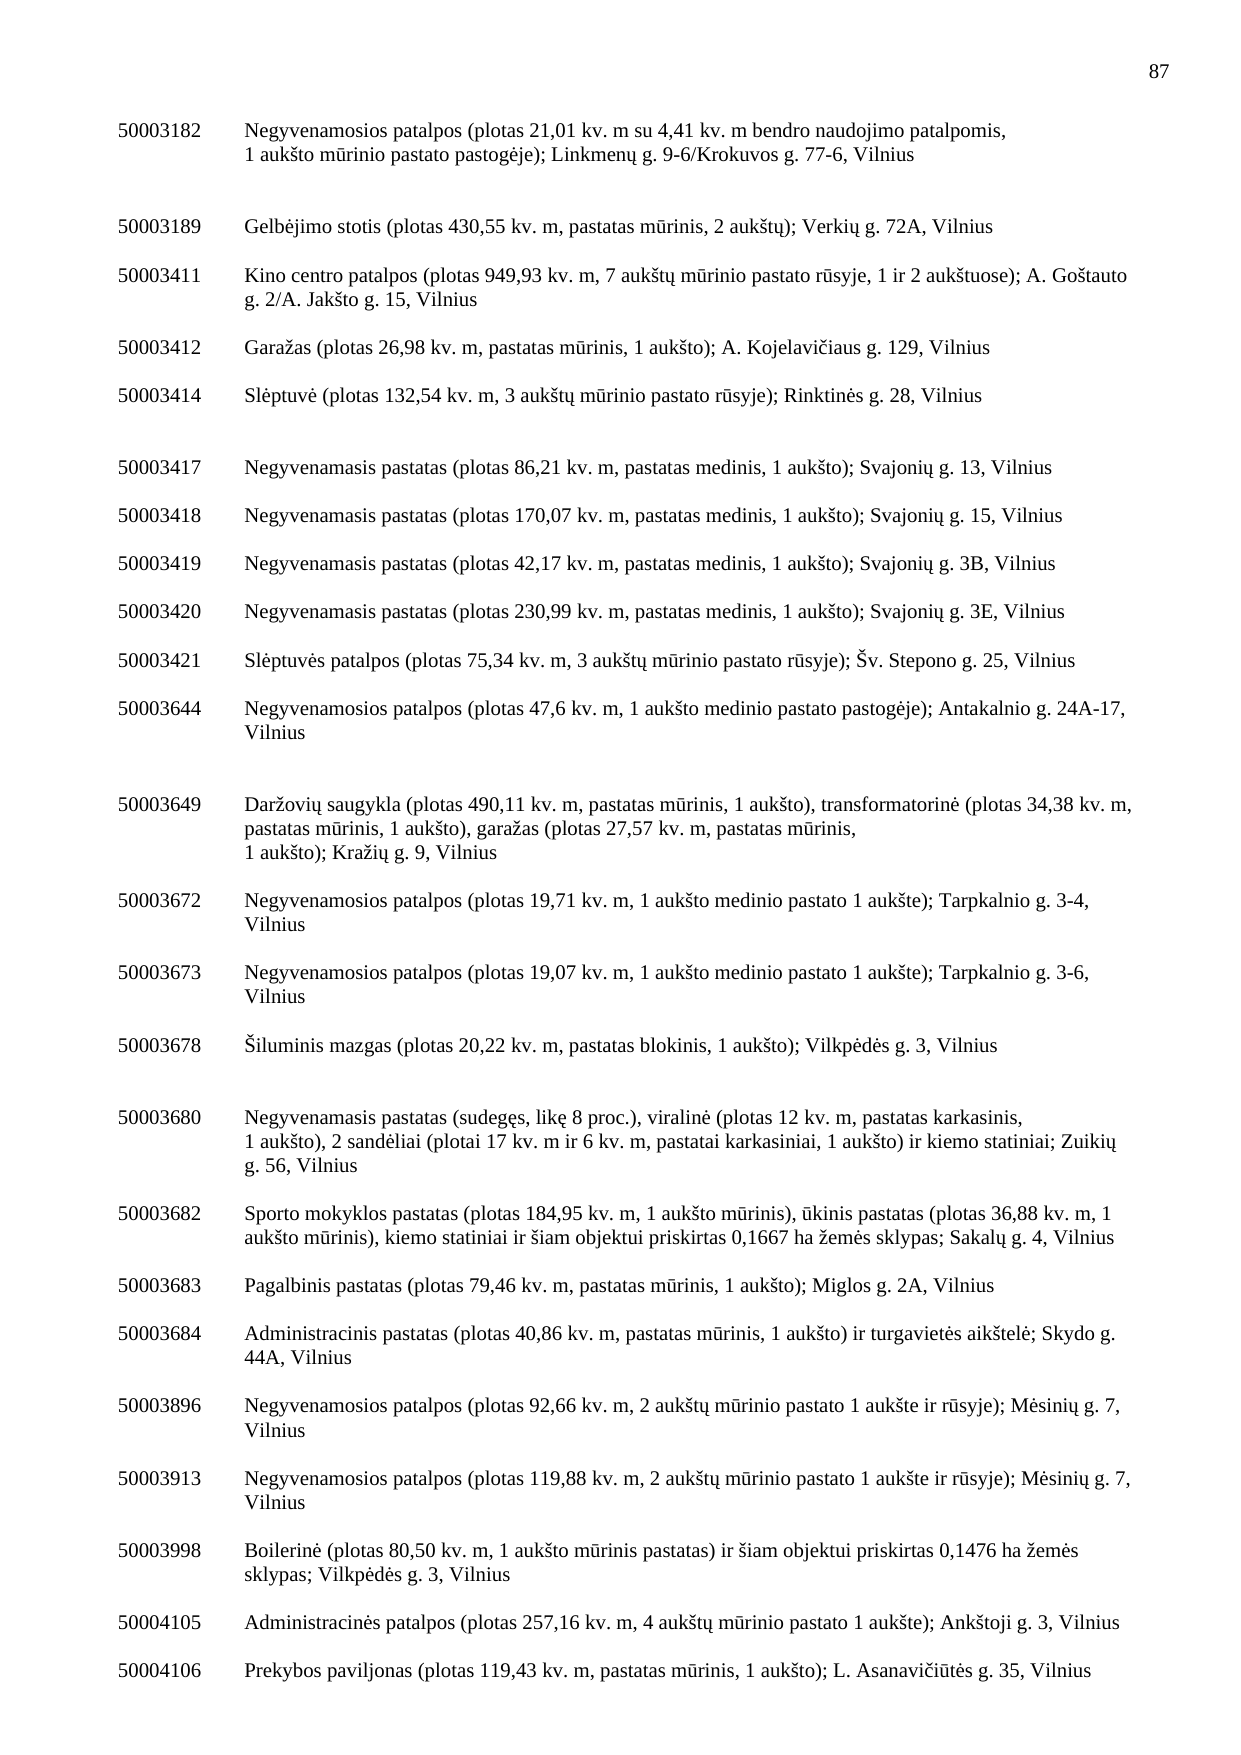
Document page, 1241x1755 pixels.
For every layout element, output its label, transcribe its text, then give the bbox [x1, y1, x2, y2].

table_cell [1178, 960, 1192, 1008]
table_cell [1198, 960, 1240, 1008]
table_cell [1198, 455, 1240, 479]
table_cell [1163, 383, 1178, 407]
table_cell 50003421 [101, 648, 233, 672]
table_cell [1163, 1538, 1178, 1586]
table_cell [1163, 1105, 1178, 1177]
table_cell [1198, 359, 1240, 383]
table_cell [1198, 190, 1240, 214]
table_cell [1163, 263, 1178, 311]
table_cell Negyvenamosios patalpos (plotas 19,07 kv. m, 1 aukšto medinio pastato 1 aukšte); Tarpkalnio g. 3-6, Vilnius [233, 960, 1148, 1008]
table_cell 50003419 [101, 551, 233, 575]
table_cell [1198, 527, 1240, 551]
table_cell [1198, 1105, 1240, 1177]
table_cell [1178, 1538, 1192, 1586]
table_cell [1163, 118, 1178, 166]
table_cell 50003417 [101, 455, 233, 479]
table_cell [1148, 1610, 1163, 1634]
table_cell [1198, 503, 1240, 527]
table_cell [101, 1586, 1198, 1610]
table_cell [1198, 263, 1240, 311]
table_cell [1178, 263, 1192, 311]
table_cell [1198, 431, 1240, 455]
table_cell [101, 190, 1198, 214]
table_cell [1193, 1394, 1198, 1442]
table_cell [1163, 551, 1178, 575]
table_cell [1148, 118, 1163, 166]
table_cell [1178, 383, 1192, 407]
table_cell 50003683 [101, 1273, 233, 1297]
table_cell [1148, 1201, 1163, 1249]
table_cell [1193, 648, 1198, 672]
table_cell [1198, 1466, 1240, 1514]
table_cell [1193, 599, 1198, 623]
table_cell [1178, 1273, 1192, 1297]
table_cell [1198, 792, 1240, 864]
table_cell [1178, 1394, 1192, 1442]
table_cell [1148, 1105, 1163, 1177]
table_cell [1198, 1658, 1240, 1682]
table_cell [1148, 383, 1163, 407]
table_cell [1198, 1369, 1240, 1393]
table_cell [1163, 1273, 1178, 1297]
table_cell [1148, 503, 1163, 527]
table_cell [1148, 1658, 1163, 1682]
table_cell [1178, 1466, 1192, 1514]
table_cell 50003680 [101, 1105, 233, 1177]
table_cell [1198, 551, 1240, 575]
table_cell [1148, 648, 1163, 672]
table_cell 50003182 [101, 118, 233, 166]
table_cell [1193, 263, 1198, 311]
table_cell [101, 1057, 1198, 1081]
table_cell [1163, 335, 1178, 359]
table_cell [1193, 888, 1198, 936]
table_cell 50003649 [101, 792, 233, 864]
table_cell [1148, 263, 1163, 311]
table_cell Administracinis pastatas (plotas 40,86 kv. m, pastatas mūrinis, 1 aukšto) ir turgavietės aikštelė; Skydo g. 44A, Vilnius [233, 1321, 1148, 1369]
table_cell Sporto mokyklos pastatas (plotas 184,95 kv. m, 1 aukšto mūrinis), ūkinis pastatas (plotas 36,88 kv. m, 1 aukšto mūrinis), kiemo statiniai ir šiam objektui priskirtas 0,1667 ha žemės sklypas; Sakalų g. 4, Vilnius [233, 1201, 1148, 1249]
table_cell 50003998 [101, 1538, 233, 1586]
table_cell [1193, 792, 1198, 864]
table_cell [1198, 888, 1240, 936]
table_cell Gelbėjimo stotis (plotas 430,55 kv. m, pastatas mūrinis, 2 aukštų); Verkių g. 72A, Vilnius [233, 214, 1148, 238]
table_cell [1148, 455, 1163, 479]
table_cell [1198, 1009, 1240, 1032]
table_cell 50003678 [101, 1033, 233, 1057]
table_cell [101, 407, 1198, 431]
table_cell [1193, 1658, 1198, 1682]
table_cell Administracinės patalpos (plotas 257,16 kv. m, 4 aukštų mūrinio pastato 1 aukšte); Ankštoji g. 3, Vilnius [233, 1610, 1148, 1634]
table_cell Negyvenamosios patalpos (plotas 119,88 kv. m, 2 aukštų mūrinio pastato 1 aukšte ir rūsyje); Mėsinių g. 7, Vilnius [233, 1466, 1148, 1514]
table_cell [1198, 1586, 1240, 1610]
table_cell [101, 1369, 1198, 1393]
table_cell [101, 1249, 1198, 1273]
table_cell [1193, 1321, 1198, 1369]
table_cell [1193, 335, 1198, 359]
table_cell [1178, 455, 1192, 479]
table_cell [1198, 1514, 1240, 1538]
table_cell Daržovių saugykla (plotas 490,11 kv. m, pastatas mūrinis, 1 aukšto), transformatorinė (plotas 34,38 kv. m, pastatas mūrinis, 1 aukšto), garažas (plotas 27,57 kv. m, pastatas mūrinis, 1 aukšto); Kražių g. 9, Vilnius [233, 792, 1148, 864]
table_cell [1163, 888, 1178, 936]
table_cell Kino centro patalpos (plotas 949,93 kv. m, 7 aukštų mūrinio pastato rūsyje, 1 ir 2 aukštuose); A. Goštauto g. 2/A. Jakšto g. 15, Vilnius [233, 263, 1148, 311]
table_cell Negyvenamosios patalpos (plotas 92,66 kv. m, 2 aukštų mūrinio pastato 1 aukšte ir rūsyje); Mėsinių g. 7, Vilnius [233, 1394, 1148, 1442]
table_cell [101, 239, 1198, 262]
table_cell [1178, 1610, 1192, 1634]
table_cell [1198, 214, 1240, 238]
table_cell [1193, 455, 1198, 479]
table_cell [1148, 1466, 1163, 1514]
table_cell [1198, 864, 1240, 888]
table_cell [101, 1514, 1198, 1538]
table_cell [1198, 744, 1240, 768]
table_cell [1163, 503, 1178, 527]
table_cell [1148, 214, 1163, 238]
table_cell [101, 575, 1198, 599]
table_cell [1178, 551, 1192, 575]
table_cell [1193, 1201, 1198, 1249]
table_cell 50003414 [101, 383, 233, 407]
table_cell [1163, 1033, 1178, 1057]
table_cell [1198, 1321, 1240, 1369]
table_cell [1178, 648, 1192, 672]
table_cell [1148, 1394, 1163, 1442]
table_cell [1148, 1321, 1163, 1369]
table_cell [1163, 792, 1178, 864]
table_cell [1198, 335, 1240, 359]
table_cell [1193, 1538, 1198, 1586]
table_cell [1193, 696, 1198, 744]
table_cell [1148, 599, 1163, 623]
table_cell [1178, 1033, 1192, 1057]
table_cell [1148, 1538, 1163, 1586]
table_cell [101, 768, 1198, 792]
table_cell [1198, 1249, 1240, 1273]
table_cell [1163, 1394, 1178, 1442]
table_cell 50003418 [101, 503, 233, 527]
table_cell [1148, 696, 1163, 744]
table_cell [1178, 214, 1192, 238]
table_cell [1198, 599, 1240, 623]
table_cell [1198, 1634, 1240, 1658]
table_cell [101, 431, 1198, 455]
table_cell [1198, 407, 1240, 431]
table_cell [1198, 936, 1240, 960]
table_cell [1163, 599, 1178, 623]
table_cell [1148, 335, 1163, 359]
table_cell [101, 1081, 1198, 1105]
table_cell [1193, 1273, 1198, 1297]
table_cell Negyvenamosios patalpos (plotas 21,01 kv. m su 4,41 kv. m bendro naudojimo patalpomis, 1 aukšto mūrinio pastato pastogėje); Linkmenų g. 9-6/Krokuvos g. 77-6, Vilnius [233, 118, 1148, 166]
table_cell [1163, 214, 1178, 238]
table_cell [1193, 1033, 1198, 1057]
table_cell [1198, 479, 1240, 503]
table_cell [1178, 503, 1192, 527]
table_cell [1178, 888, 1192, 936]
table_cell [1193, 503, 1198, 527]
table_cell 50003411 [101, 263, 233, 311]
table_cell [1178, 335, 1192, 359]
table_cell [1193, 214, 1198, 238]
table_cell [101, 936, 1198, 960]
table_cell 50003684 [101, 1321, 233, 1369]
table_cell [1193, 551, 1198, 575]
table_cell [101, 527, 1198, 551]
table_cell [1198, 768, 1240, 792]
table_cell [1193, 1466, 1198, 1514]
table_cell [1198, 1177, 1240, 1201]
table_cell 50003673 [101, 960, 233, 1008]
table_cell Šiluminis mazgas (plotas 20,22 kv. m, pastatas blokinis, 1 aukšto); Vilkpėdės g. 3, Vilnius [233, 1033, 1148, 1057]
table_cell 50003896 [101, 1394, 233, 1442]
table_cell [101, 166, 1198, 190]
table_cell [1178, 1658, 1192, 1682]
table_cell [101, 624, 1198, 647]
table_cell Slėptuvė (plotas 132,54 kv. m, 3 aukštų mūrinio pastato rūsyje); Rinktinės g. 28, Vilnius [233, 383, 1148, 407]
table_cell [1198, 1081, 1240, 1105]
table_cell [1163, 696, 1178, 744]
table_cell [1178, 1201, 1192, 1249]
table_cell Garažas (plotas 26,98 kv. m, pastatas mūrinis, 1 aukšto); A. Kojelavičiaus g. 129, Vilnius [233, 335, 1148, 359]
table_cell [101, 1297, 1198, 1321]
table_cell [101, 479, 1198, 503]
table_cell [101, 311, 1198, 335]
table_cell [1198, 239, 1240, 262]
table_cell [1193, 118, 1198, 166]
table_cell [1148, 888, 1163, 936]
table_cell [1198, 575, 1240, 599]
table_cell Negyvenamosios patalpos (plotas 19,71 kv. m, 1 aukšto medinio pastato 1 aukšte); Tarpkalnio g. 3-4, Vilnius [233, 888, 1148, 936]
table_cell [1178, 792, 1192, 864]
table_cell Negyvenamosios patalpos (plotas 47,6 kv. m, 1 aukšto medinio pastato pastogėje); Antakalnio g. 24A-17, Vilnius [233, 696, 1148, 744]
table_cell 50003682 [101, 1201, 233, 1249]
table_cell [1198, 1394, 1240, 1442]
table_cell [1163, 960, 1178, 1008]
table_cell [101, 744, 1198, 768]
table_cell [1198, 624, 1240, 647]
table_cell [1198, 1442, 1240, 1466]
table_cell [1148, 1033, 1163, 1057]
table_cell [1163, 1466, 1178, 1514]
table_cell 50003644 [101, 696, 233, 744]
table_cell [1198, 1297, 1240, 1321]
table_cell [1198, 1273, 1240, 1297]
table_cell [101, 1442, 1198, 1466]
table_cell [1198, 1201, 1240, 1249]
table_cell [1148, 551, 1163, 575]
table_cell [1178, 1105, 1192, 1177]
table_cell [1163, 1201, 1178, 1249]
table_cell Negyvenamasis pastatas (plotas 86,21 kv. m, pastatas medinis, 1 aukšto); Svajonių g. 13, Vilnius [233, 455, 1148, 479]
table_cell [1148, 960, 1163, 1008]
table_cell [1178, 696, 1192, 744]
table_cell [101, 1009, 1198, 1032]
table_cell Negyvenamasis pastatas (plotas 170,07 kv. m, pastatas medinis, 1 aukšto); Svajonių g. 15, Vilnius [233, 503, 1148, 527]
table_cell [1198, 1033, 1240, 1057]
table_cell [101, 672, 1198, 696]
table_cell [1198, 118, 1240, 166]
table_cell [1148, 792, 1163, 864]
table_cell [1178, 1321, 1192, 1369]
table_cell [1193, 1105, 1198, 1177]
table_cell [1198, 648, 1240, 672]
table_cell [1198, 166, 1240, 190]
table_cell [1198, 1610, 1240, 1634]
table_cell [101, 864, 1198, 888]
table_cell Pagalbinis pastatas (plotas 79,46 kv. m, pastatas mūrinis, 1 aukšto); Miglos g. 2A, Vilnius [233, 1273, 1148, 1297]
table_cell [1198, 696, 1240, 744]
table_cell [1198, 672, 1240, 696]
table_cell [1193, 960, 1198, 1008]
table_cell Negyvenamasis pastatas (plotas 230,99 kv. m, pastatas medinis, 1 aukšto); Svajonių g. 3E, Vilnius [233, 599, 1148, 623]
table_cell [1178, 118, 1192, 166]
table_cell [101, 1177, 1198, 1201]
table_cell Negyvenamasis pastatas (sudegęs, likę 8 proc.), viralinė (plotas 12 kv. m, pastatas karkasinis, 1 aukšto), 2 sandėliai (plotai 17 kv. m ir 6 kv. m, pastatai karkasiniai, 1 aukšto) ir kiemo statiniai; Zuikių g. 56, Vilnius [233, 1105, 1148, 1177]
table_cell 50003189 [101, 214, 233, 238]
table_cell [1163, 1321, 1178, 1369]
table_cell [1178, 599, 1192, 623]
table_cell 50004106 [101, 1658, 233, 1682]
table_cell [1198, 311, 1240, 335]
table_cell 50003420 [101, 599, 233, 623]
table_cell [101, 359, 1198, 383]
table_cell [1163, 648, 1178, 672]
table_cell Prekybos paviljonas (plotas 119,43 kv. m, pastatas mūrinis, 1 aukšto); L. Asanavičiūtės g. 35, Vilnius [233, 1658, 1148, 1682]
table_cell [1198, 383, 1240, 407]
table_cell [101, 1634, 1198, 1658]
table_cell 50003672 [101, 888, 233, 936]
table_cell [1148, 1273, 1163, 1297]
table_cell [1163, 1610, 1178, 1634]
table_cell 50003913 [101, 1466, 233, 1514]
table_cell [1193, 1610, 1198, 1634]
table_cell [1198, 1057, 1240, 1081]
table_cell [1163, 455, 1178, 479]
table_cell 50004105 [101, 1610, 233, 1634]
table_cell [1193, 383, 1198, 407]
table_cell Slėptuvės patalpos (plotas 75,34 kv. m, 3 aukštų mūrinio pastato rūsyje); Šv. Stepono g. 25, Vilnius [233, 648, 1148, 672]
table_cell [1198, 1538, 1240, 1586]
table_cell [1163, 1658, 1178, 1682]
table_cell Boilerinė (plotas 80,50 kv. m, 1 aukšto mūrinis pastatas) ir šiam objektui priskirtas 0,1476 ha žemės sklypas; Vilkpėdės g. 3, Vilnius [233, 1538, 1148, 1586]
table_cell 50003412 [101, 335, 233, 359]
table_cell Negyvenamasis pastatas (plotas 42,17 kv. m, pastatas medinis, 1 aukšto); Svajonių g. 3B, Vilnius [233, 551, 1148, 575]
